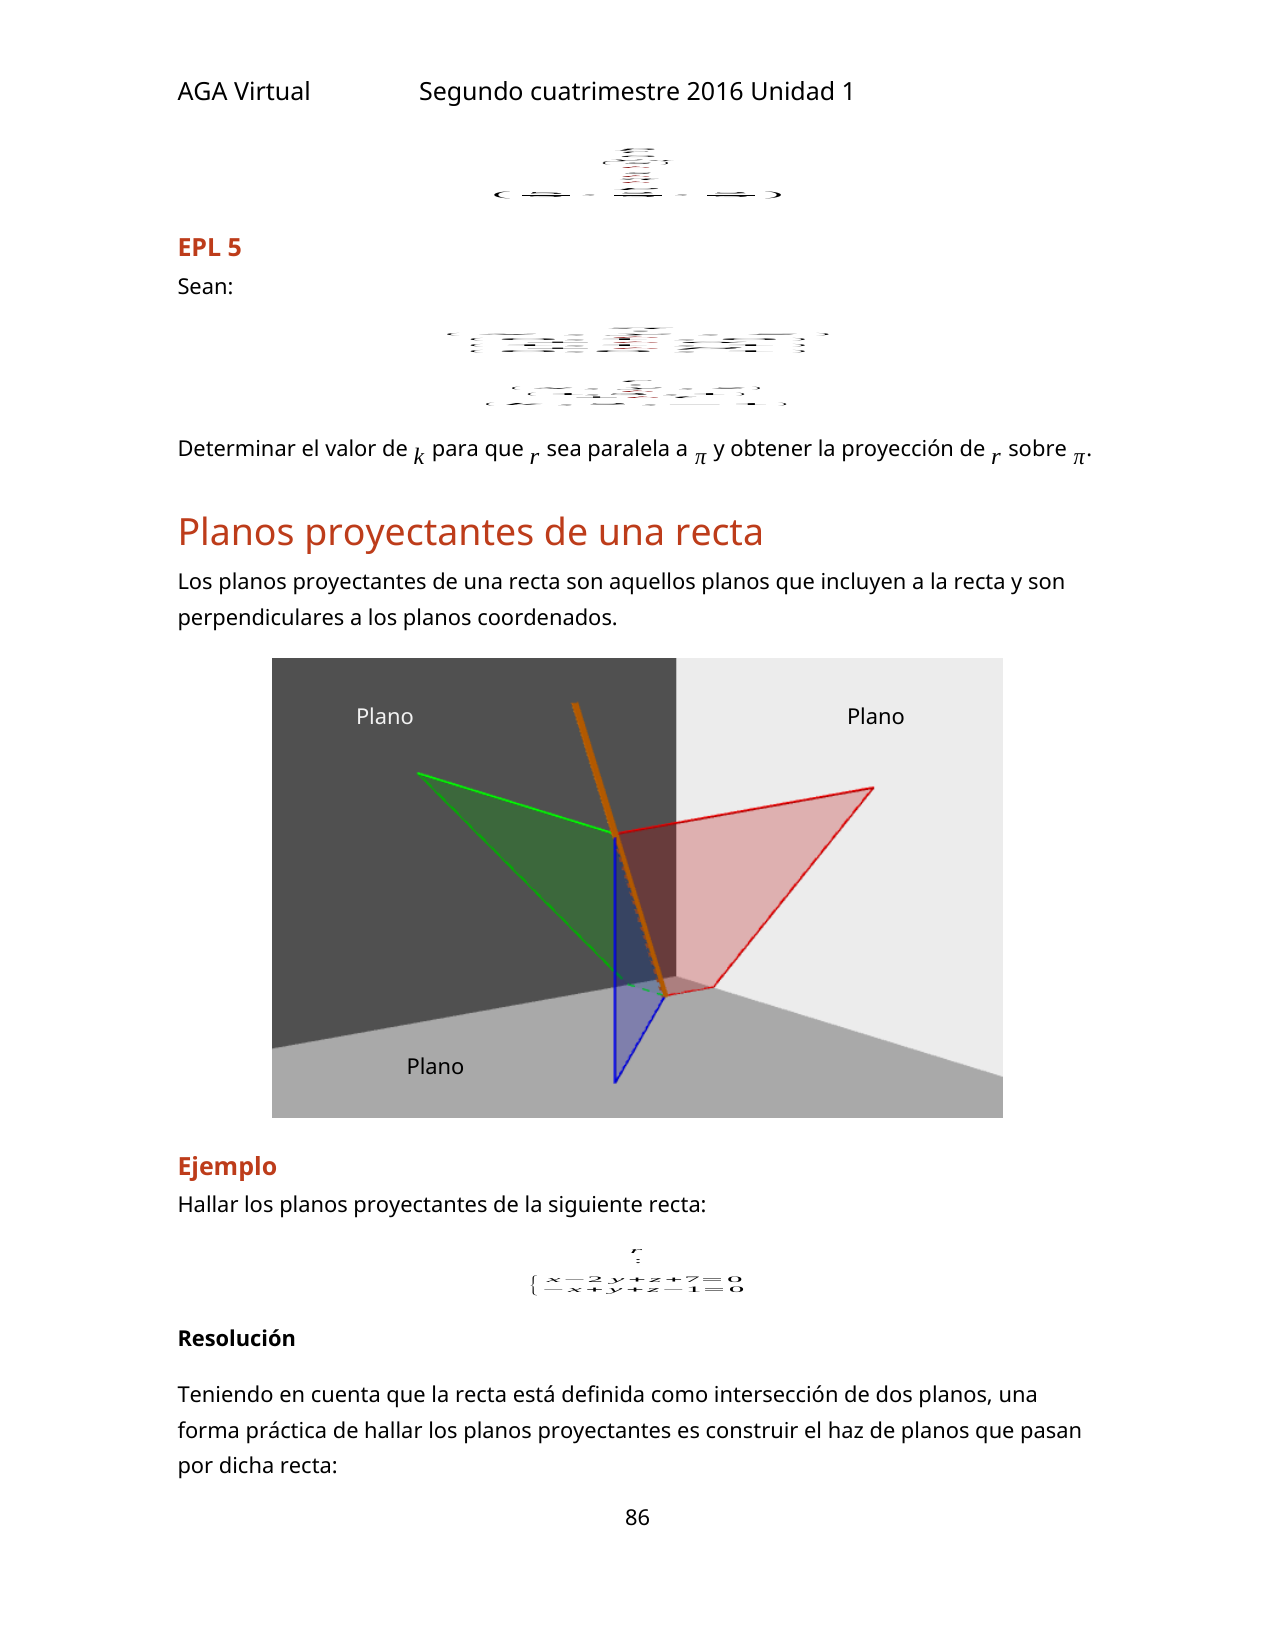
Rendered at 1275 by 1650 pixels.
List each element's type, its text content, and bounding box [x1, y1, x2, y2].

text Los planos proyectantes de una recta son aquellos planos que incluyen a la recta y son perpendiculares a los planos coordenados. [177, 566, 1098, 632]
text Teniendo en cuenta que la recta está definida como intersección de dos planos, una forma práctica de hallar los planos proyectantes es construir el haz de planos que pasan por dicha recta: [177, 1379, 1098, 1480]
subtitle Planos proyectantes de una recta [177, 505, 1098, 556]
subtitle EPL 5 [177, 230, 1098, 264]
subtitle Ejemplo [177, 1148, 1098, 1182]
text Hallar los planos proyectantes de la siguiente recta: [177, 1189, 1098, 1219]
text Sean: [177, 271, 1098, 300]
text Determinar el valor de para que sea paralela a y obtener la proyección de sobre . [177, 433, 1098, 470]
text Resolución [177, 1322, 1098, 1352]
